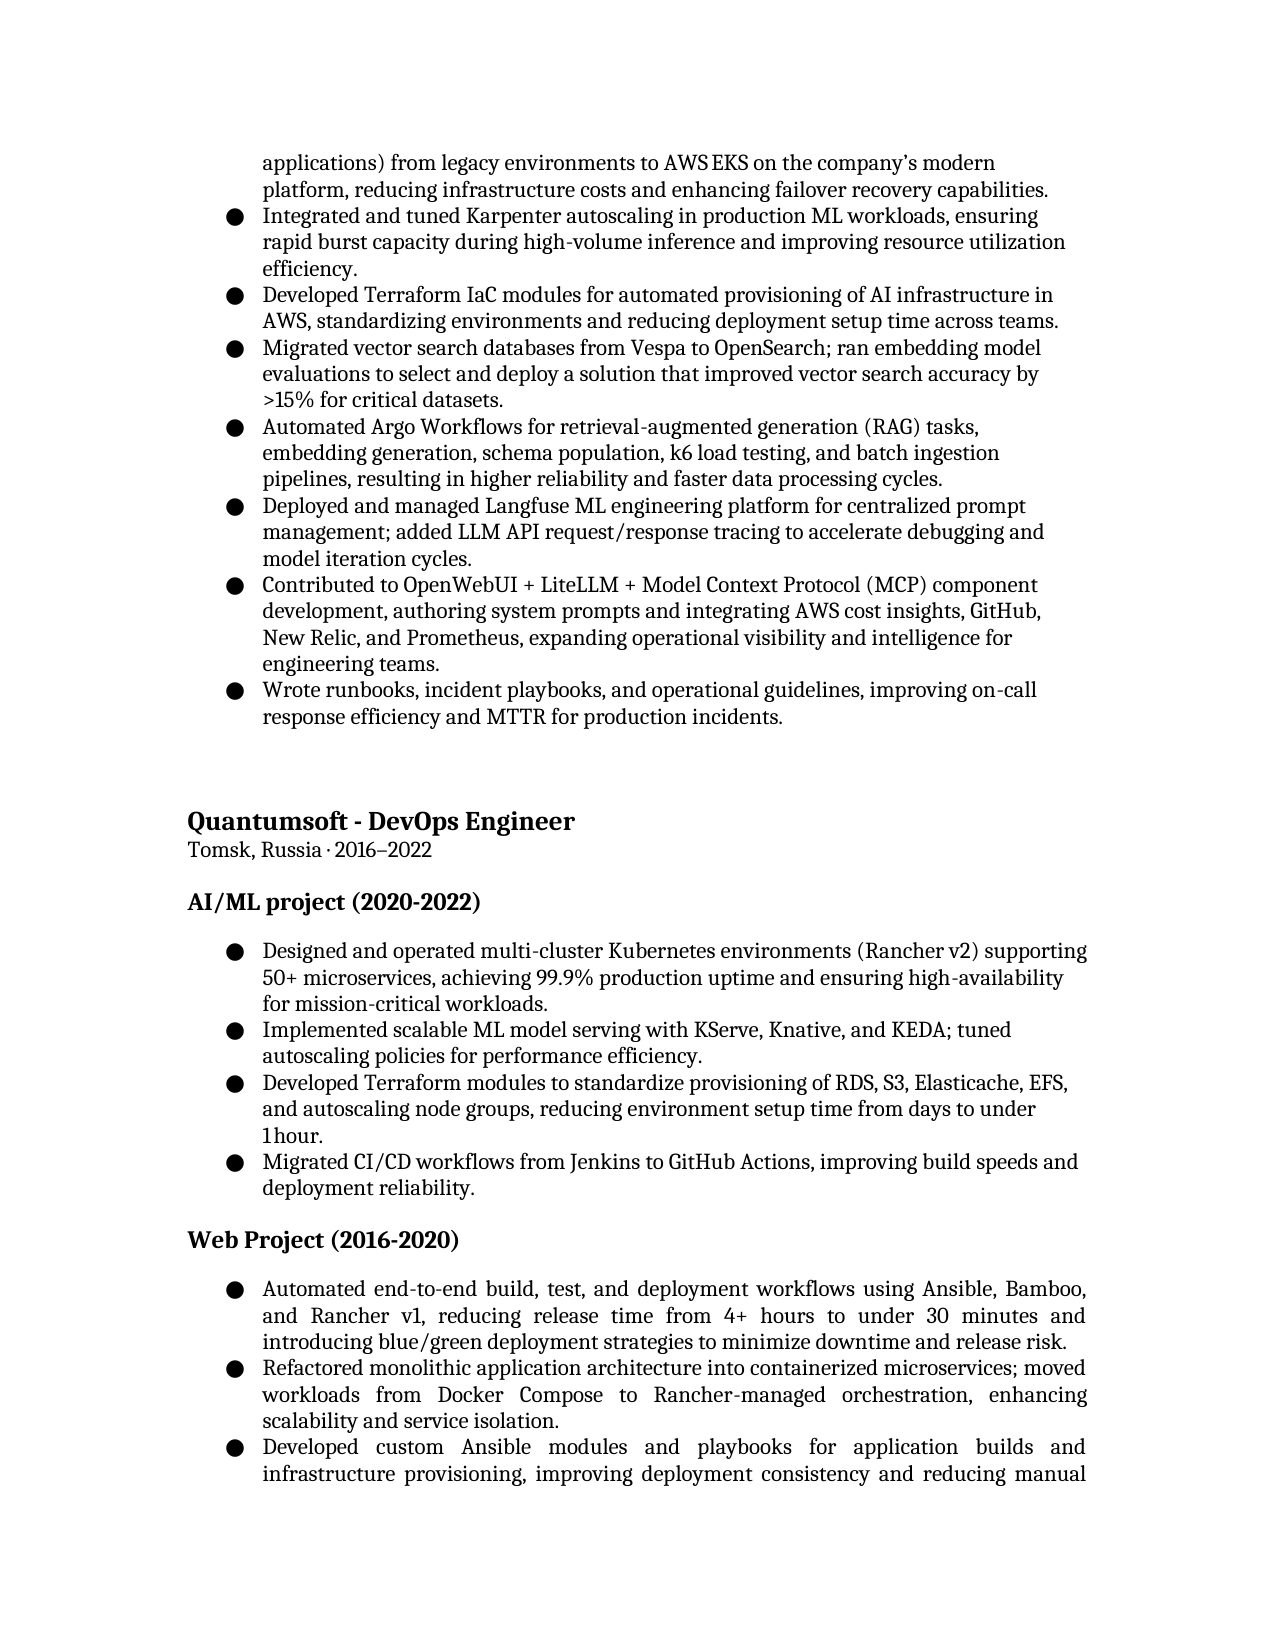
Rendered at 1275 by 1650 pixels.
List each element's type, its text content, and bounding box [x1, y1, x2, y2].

list Integrated and tuned Karpenter autoscaling in production ML workloads, ensuring rapid burst capacity during high‑volume inference and improving resource utilization efficiency. [225, 203, 1087, 282]
text AI/ML project (2020-2022) [187, 888, 1087, 917]
text Web Project (2016-2020) [187, 1226, 1087, 1255]
list Refactored monolithic application architecture into containerized microservices; moved workloads from Docker Compose to Rancher‑managed orchestration, enhancing scalability and service isolation. [225, 1355, 1087, 1434]
list Developed Terraform IaC modules for automated provisioning of AI infrastructure in AWS, standardizing environments and reducing deployment setup time across teams. [225, 282, 1087, 334]
list Migrated vector search databases from Vespa to OpenSearch; ran embedding model evaluations to select and deploy a solution that improved vector search accuracy by >15% for critical datasets. [225, 334, 1087, 413]
subtitle Quantumsoft - DevOps Engineer [187, 806, 1087, 837]
list Automated end‑to‑end build, test, and deployment workflows using Ansible, Bamboo, and Rancher v1, reducing release time from 4+ hours to under 30 minutes and introducing blue/green deployment strategies to minimize downtime and release risk. [225, 1276, 1087, 1355]
list Contributed to OpenWebUI + LiteLLM + Model Context Protocol (MCP) component development, authoring system prompts and integrating AWS cost insights, GitHub, New Relic, and Prometheus, expanding operational visibility and intelligence for engineering teams. [225, 572, 1087, 677]
list Wrote runbooks, incident playbooks, and operational guidelines, improving on‑call response efficiency and MTTR for production incidents. [225, 677, 1087, 730]
list Developed custom Ansible modules and playbooks for application builds and infrastructure provisioning, improving deployment consistency and reducing manual [225, 1434, 1087, 1487]
list Developed Terraform modules to standardize provisioning of RDS, S3, Elasticache, EFS, and autoscaling node groups, reducing environment setup time from days to under 1 hour. [225, 1070, 1087, 1149]
list Deployed and managed Langfuse ML engineering platform for centralized prompt management; added LLM API request/response tracing to accelerate debugging and model iteration cycles. [225, 493, 1087, 572]
list applications) from legacy environments to AWS EKS on the company’s modern platform, reducing infrastructure costs and enhancing failover recovery capabilities. [225, 150, 1087, 203]
text Tomsk, Russia · 2016–2022 [187, 837, 1087, 864]
list Implemented scalable ML model serving with KServe, Knative, and KEDA; tuned autoscaling policies for performance efficiency. [225, 1017, 1087, 1070]
list Designed and operated multi‑cluster Kubernetes environments (Rancher v2) supporting 50+ microservices, achieving 99.9% production uptime and ensuring high‑availability for mission‑critical workloads. [225, 938, 1087, 1017]
list Automated Argo Workflows for retrieval‑augmented generation (RAG) tasks, embedding generation, schema population, k6 load testing, and batch ingestion pipelines, resulting in higher reliability and faster data processing cycles. [225, 413, 1087, 493]
list Migrated CI/CD workflows from Jenkins to GitHub Actions, improving build speeds and deployment reliability. [225, 1149, 1087, 1201]
